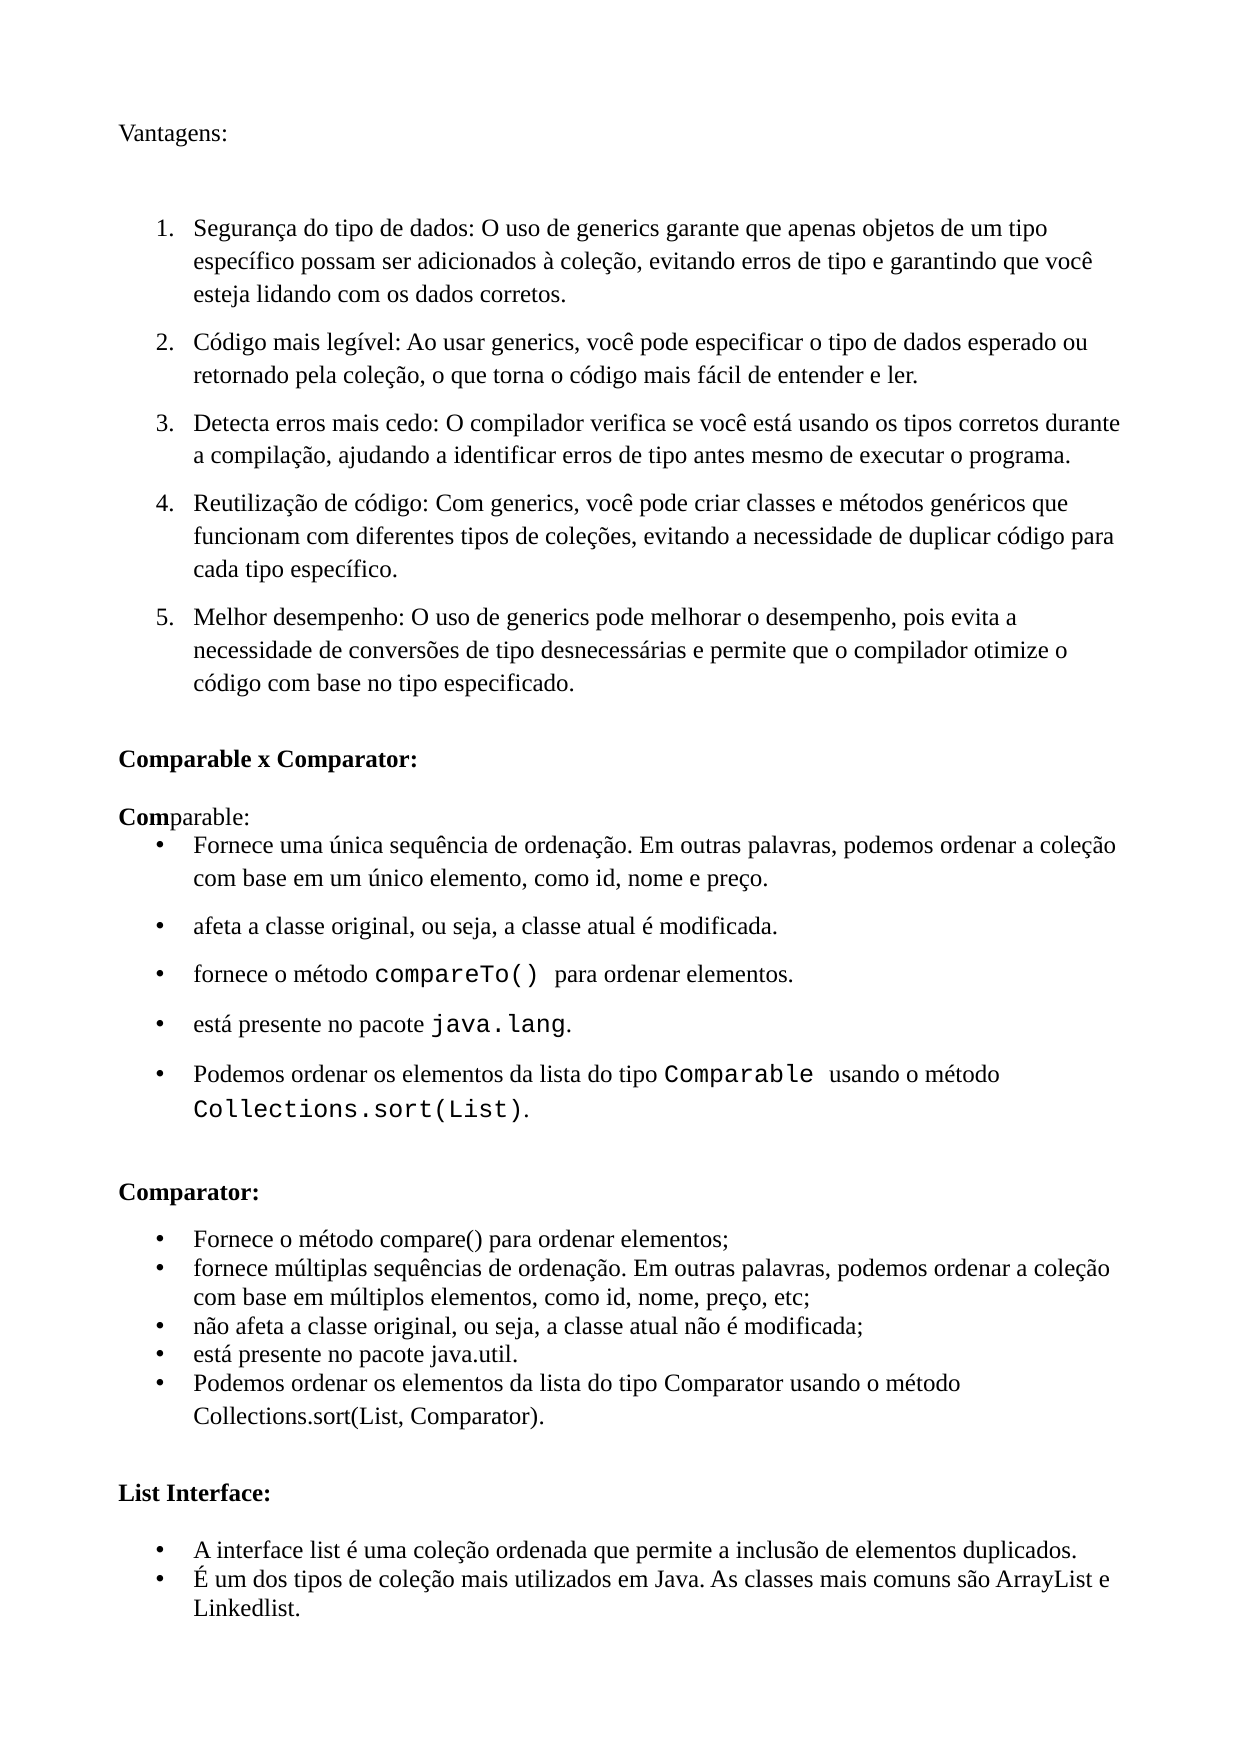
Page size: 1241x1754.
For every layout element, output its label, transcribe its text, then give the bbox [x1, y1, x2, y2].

text Comparator: [118, 1177, 1122, 1206]
list Fornece o método compare() para ordenar elementos; [156, 1224, 1122, 1253]
list É um dos tipos de coleção mais utilizados em Java. As classes mais comuns são ArrayList e Linkedlist. [156, 1564, 1122, 1621]
list fornece múltiplas sequências de ordenação. Em outras palavras, podemos ordenar a coleção com base em múltiplos elementos, como id, nome, preço, etc; [156, 1253, 1122, 1311]
list fornece o método compareTo() para ordenar elementos. [156, 959, 1122, 989]
list Reutilização de código: Com generics, você pode criar classes e métodos genéricos que funcionam com diferentes tipos de coleções, evitando a necessidade de duplicar código para cada tipo específico. [156, 488, 1122, 583]
list Fornece uma única sequência de ordenação. Em outras palavras, podemos ordenar a coleção com base em um único elemento, como id, nome e preço. [156, 831, 1122, 892]
list Detecta erros mais cedo: O compilador verifica se você está usando os tipos corretos durante a compilação, ajudando a identificar erros de tipo antes mesmo de executar o programa. [156, 408, 1122, 469]
list Melhor desempenho: O uso de generics pode melhorar o desempenho, pois evita a necessidade de conversões de tipo desnecessárias e permite que o compilador otimize o código com base no tipo especificado. [156, 602, 1122, 697]
list Podemos ordenar os elementos da lista do tipo Comparator usando o método Collections.sort(List, Comparator). [156, 1368, 1122, 1430]
list A interface list é uma coleção ordenada que permite a inclusão de elementos duplicados. [156, 1535, 1122, 1564]
list está presente no pacote java.util. [156, 1339, 1122, 1368]
list não afeta a classe original, ou seja, a classe atual não é modificada; [156, 1311, 1122, 1339]
list Podemos ordenar os elementos da lista do tipo Comparable usando o método Collections.sort(List). [156, 1059, 1122, 1125]
list Código mais legível: Ao usar generics, você pode especificar o tipo de dados esperado ou retornado pela coleção, o que torna o código mais fácil de entender e ler. [156, 327, 1122, 389]
list está presente no pacote java.lang. [156, 1009, 1122, 1039]
list afeta a classe original, ou seja, a classe atual é modificada. [156, 911, 1122, 940]
text Comparable: [118, 802, 1122, 831]
list Segurança do tipo de dados: O uso de generics garante que apenas objetos de um tipo específico possam ser adicionados à coleção, evitando erros de tipo e garantindo que você esteja lidando com os dados corretos. [156, 213, 1122, 308]
text Comparable x Comparator: [118, 744, 1122, 773]
text List Interface: [118, 1478, 1122, 1506]
text Vantagens: [118, 118, 1122, 147]
